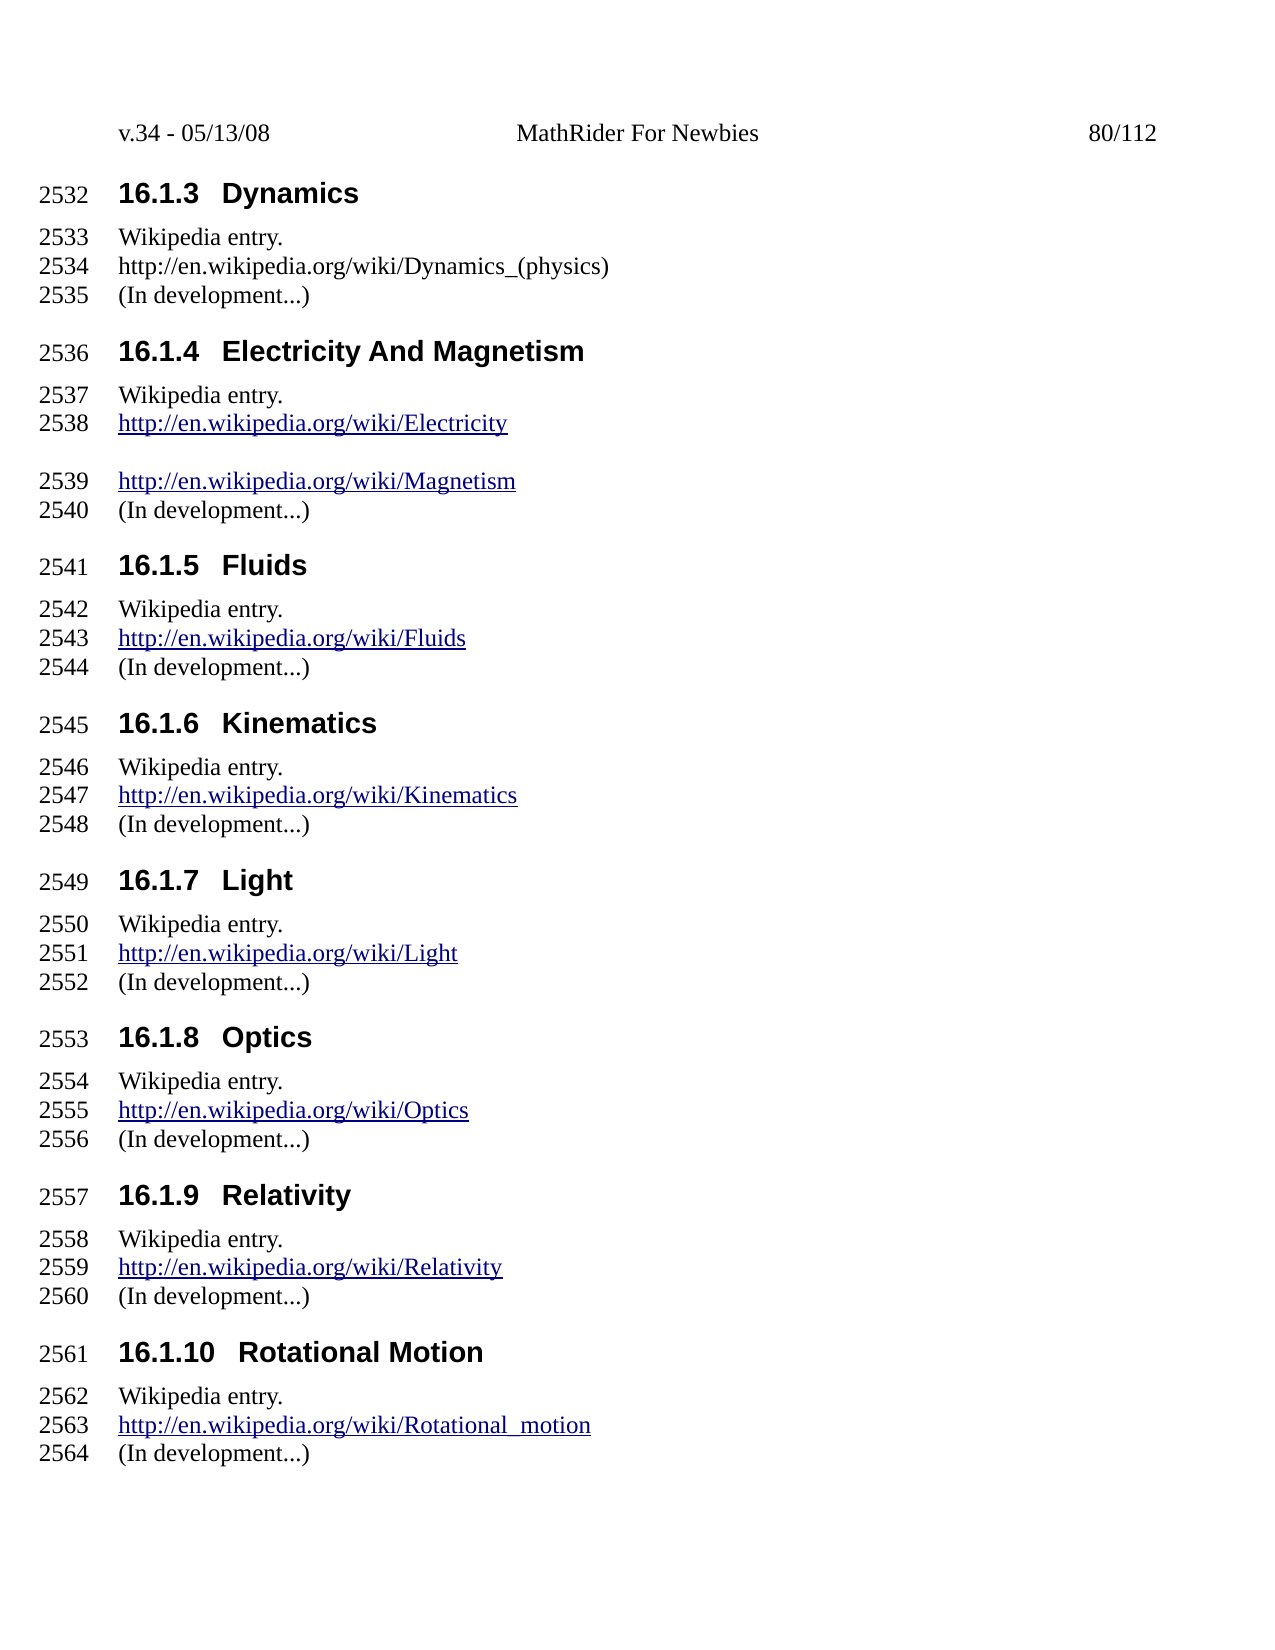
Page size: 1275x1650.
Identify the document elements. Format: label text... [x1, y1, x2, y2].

text http://en.wikipedia.org/wiki/Optics [118, 1095, 1157, 1124]
text (In development...) [118, 280, 1157, 309]
text Wikipedia entry. [118, 1224, 1157, 1252]
subtitle Fluids [118, 548, 1157, 582]
text Wikipedia entry. [118, 1381, 1157, 1410]
text http://en.wikipedia.org/wiki/Light [118, 938, 1157, 967]
subtitle Kinematics [118, 706, 1157, 739]
text http://en.wikipedia.org/wiki/Kinematics [118, 781, 1157, 809]
text (In development...) [118, 1281, 1157, 1310]
subtitle Relativity [118, 1178, 1157, 1211]
text Wikipedia entry. [118, 380, 1157, 408]
text Wikipedia entry. [118, 1066, 1157, 1095]
subtitle Optics [118, 1020, 1157, 1054]
text (In development...) [118, 652, 1157, 681]
text http://en.wikipedia.org/wiki/Dynamics_(physics) [118, 251, 1157, 280]
text (In development...) [118, 1438, 1157, 1467]
text (In development...) [118, 495, 1157, 523]
text http://en.wikipedia.org/wiki/Magnetism [118, 466, 1157, 495]
text Wikipedia entry. [118, 594, 1157, 623]
text Wikipedia entry. [118, 752, 1157, 781]
subtitle Light [118, 863, 1157, 897]
text http://en.wikipedia.org/wiki/Fluids [118, 623, 1157, 652]
subtitle Electricity And Magnetism [118, 334, 1157, 367]
text Wikipedia entry. [118, 909, 1157, 938]
subtitle Rotational Motion [118, 1335, 1157, 1368]
text http://en.wikipedia.org/wiki/Electricity [118, 408, 1157, 437]
subtitle Dynamics [118, 176, 1157, 210]
text Wikipedia entry. [118, 222, 1157, 251]
text (In development...) [118, 1124, 1157, 1153]
text (In development...) [118, 809, 1157, 838]
text (In development...) [118, 967, 1157, 995]
text http://en.wikipedia.org/wiki/Relativity [118, 1252, 1157, 1281]
text http://en.wikipedia.org/wiki/Rotational_motion [118, 1410, 1157, 1438]
